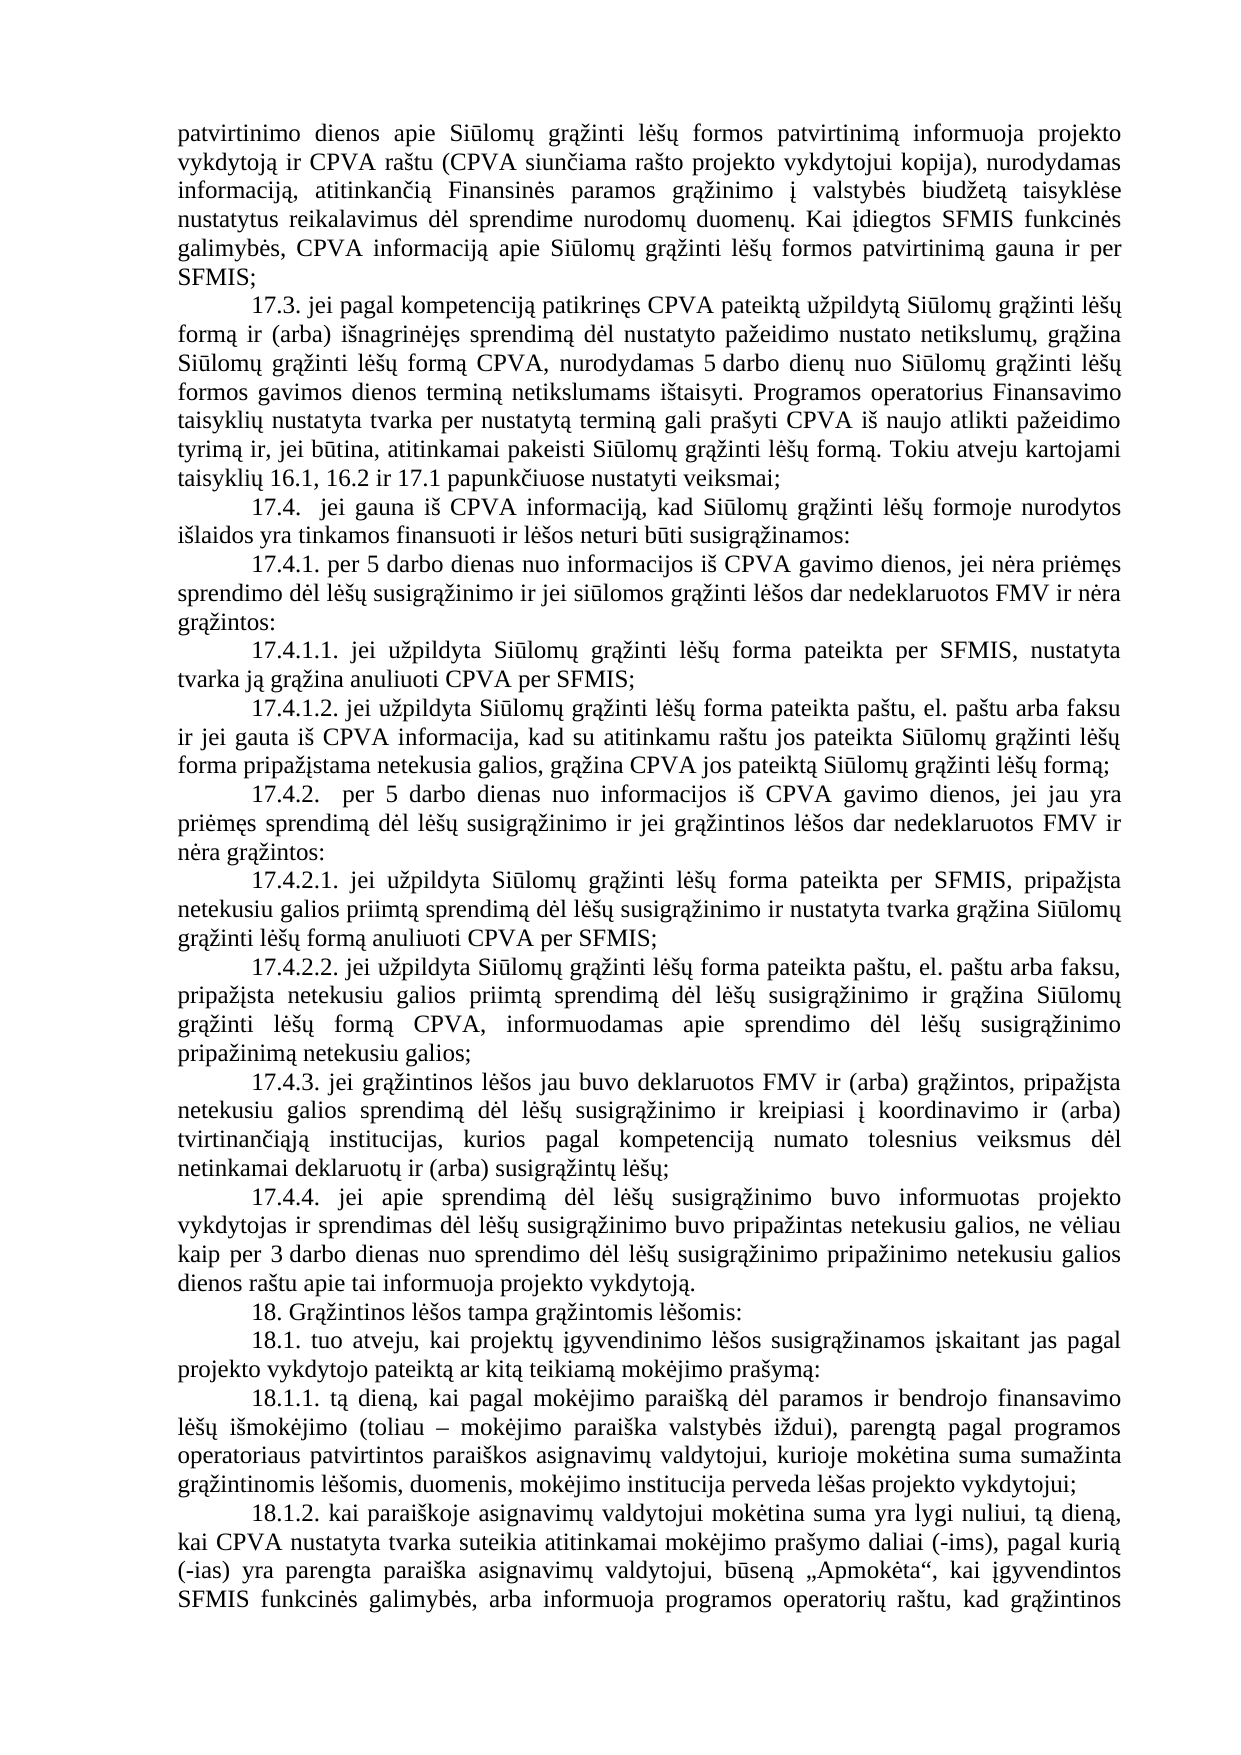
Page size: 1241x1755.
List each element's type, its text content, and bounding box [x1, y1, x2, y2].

text 17.4.2.2. jei užpildyta Siūlomų grąžinti lėšų forma pateikta paštu, el. paštu arba faksu, pripažįsta netekusiu galios priimtą sprendimą dėl lėšų susigrąžinimo ir grąžina Siūlomų grąžinti lėšų formą CPVA, informuodamas apie sprendimo dėl lėšų susigrąžinimo pripažinimą netekusiu galios; [177, 952, 1122, 1067]
text 18. Grąžintinos lėšos tampa grąžintomis lėšomis: [251, 1297, 1122, 1326]
text 18.1. tuo atveju, kai projektų įgyvendinimo lėšos susigrąžinamos įskaitant jas pagal projekto vykdytojo pateiktą ar kitą teikiamą mokėjimo prašymą: [177, 1326, 1122, 1383]
text 17.4.1.1. jei užpildyta Siūlomų grąžinti lėšų forma pateikta per SFMIS, nustatyta tvarka ją grąžina anuliuoti CPVA per SFMIS; [177, 636, 1122, 693]
text 17.4. jei gauna iš CPVA informaciją, kad Siūlomų grąžinti lėšų formoje nurodytos išlaidos yra tinkamos finansuoti ir lėšos neturi būti susigrąžinamos: [177, 492, 1122, 549]
text 17.4.3. jei grąžintinos lėšos jau buvo deklaruotos FMV ir (arba) grąžintos, pripažįsta netekusiu galios sprendimą dėl lėšų susigrąžinimo ir kreipiasi į koordinavimo ir (arba) tvirtinančiąją institucijas, kurios pagal kompetenciją numato tolesnius veiksmus dėl netinkamai deklaruotų ir (arba) susigrąžintų lėšų; [177, 1067, 1122, 1182]
text 17.3. jei pagal kompetenciją patikrinęs CPVA pateiktą užpildytą Siūlomų grąžinti lėšų formą ir (arba) išnagrinėjęs sprendimą dėl nustatyto pažeidimo nustato netikslumų, grąžina Siūlomų grąžinti lėšų formą CPVA, nurodydamas 5 darbo dienų nuo Siūlomų grąžinti lėšų formos gavimos dienos terminą netikslumams ištaisyti. Programos operatorius Finansavimo taisyklių nustatyta tvarka per nustatytą terminą gali prašyti CPVA iš naujo atlikti pažeidimo tyrimą ir, jei būtina, atitinkamai pakeisti Siūlomų grąžinti lėšų formą. Tokiu atveju kartojami taisyklių 16.1, 16.2 ir 17.1 papunkčiuose nustatyti veiksmai; [177, 291, 1122, 492]
text 18.1.2. kai paraiškoje asignavimų valdytojui mokėtina suma yra lygi nuliui, tą dieną, kai CPVA nustatyta tvarka suteikia atitinkamai mokėjimo prašymo daliai (-ims), pagal kurią (-ias) yra parengta paraiška asignavimų valdytojui, būseną „Apmokėta“, kai įgyvendintos SFMIS funkcinės galimybės, arba informuoja programos operatorių raštu, kad grąžintinos [177, 1498, 1122, 1613]
text 17.4.1. per 5 darbo dienas nuo informacijos iš CPVA gavimo dienos, jei nėra priėmęs sprendimo dėl lėšų susigrąžinimo ir jei siūlomos grąžinti lėšos dar nedeklaruotos FMV ir nėra grąžintos: [177, 549, 1122, 636]
text 17.4.2. per 5 darbo dienas nuo informacijos iš CPVA gavimo dienos, jei jau yra priėmęs sprendimą dėl lėšų susigrąžinimo ir jei grąžintinos lėšos dar nedeklaruotos FMV ir nėra grąžintos: [177, 779, 1122, 866]
text patvirtinimo dienos apie Siūlomų grąžinti lėšų formos patvirtinimą informuoja projekto vykdytoją ir CPVA raštu (CPVA siunčiama rašto projekto vykdytojui kopija), nurodydamas informaciją, atitinkančią Finansinės paramos grąžinimo į valstybės biudžetą taisyklėse nustatytus reikalavimus dėl sprendime nurodomų duomenų. Kai įdiegtos SFMIS funkcinės galimybės, CPVA informaciją apie Siūlomų grąžinti lėšų formos patvirtinimą gauna ir per SFMIS; [177, 118, 1122, 291]
text 17.4.4. jei apie sprendimą dėl lėšų susigrąžinimo buvo informuotas projekto vykdytojas ir sprendimas dėl lėšų susigrąžinimo buvo pripažintas netekusiu galios, ne vėliau kaip per 3 darbo dienas nuo sprendimo dėl lėšų susigrąžinimo pripažinimo netekusiu galios dienos raštu apie tai informuoja projekto vykdytoją. [177, 1182, 1122, 1297]
text 17.4.2.1. jei užpildyta Siūlomų grąžinti lėšų forma pateikta per SFMIS, pripažįsta netekusiu galios priimtą sprendimą dėl lėšų susigrąžinimo ir nustatyta tvarka grąžina Siūlomų grąžinti lėšų formą anuliuoti CPVA per SFMIS; [177, 866, 1122, 952]
text 17.4.1.2. jei užpildyta Siūlomų grąžinti lėšų forma pateikta paštu, el. paštu arba faksu ir jei gauta iš CPVA informacija, kad su atitinkamu raštu jos pateikta Siūlomų grąžinti lėšų forma pripažįstama netekusia galios, grąžina CPVA jos pateiktą Siūlomų grąžinti lėšų formą; [177, 693, 1122, 779]
text 18.1.1. tą dieną, kai pagal mokėjimo paraišką dėl paramos ir bendrojo finansavimo lėšų išmokėjimo (toliau – mokėjimo paraiška valstybės iždui), parengtą pagal programos operatoriaus patvirtintos paraiškos asignavimų valdytojui, kurioje mokėtina suma sumažinta grąžintinomis lėšomis, duomenis, mokėjimo institucija perveda lėšas projekto vykdytojui; [177, 1383, 1122, 1498]
